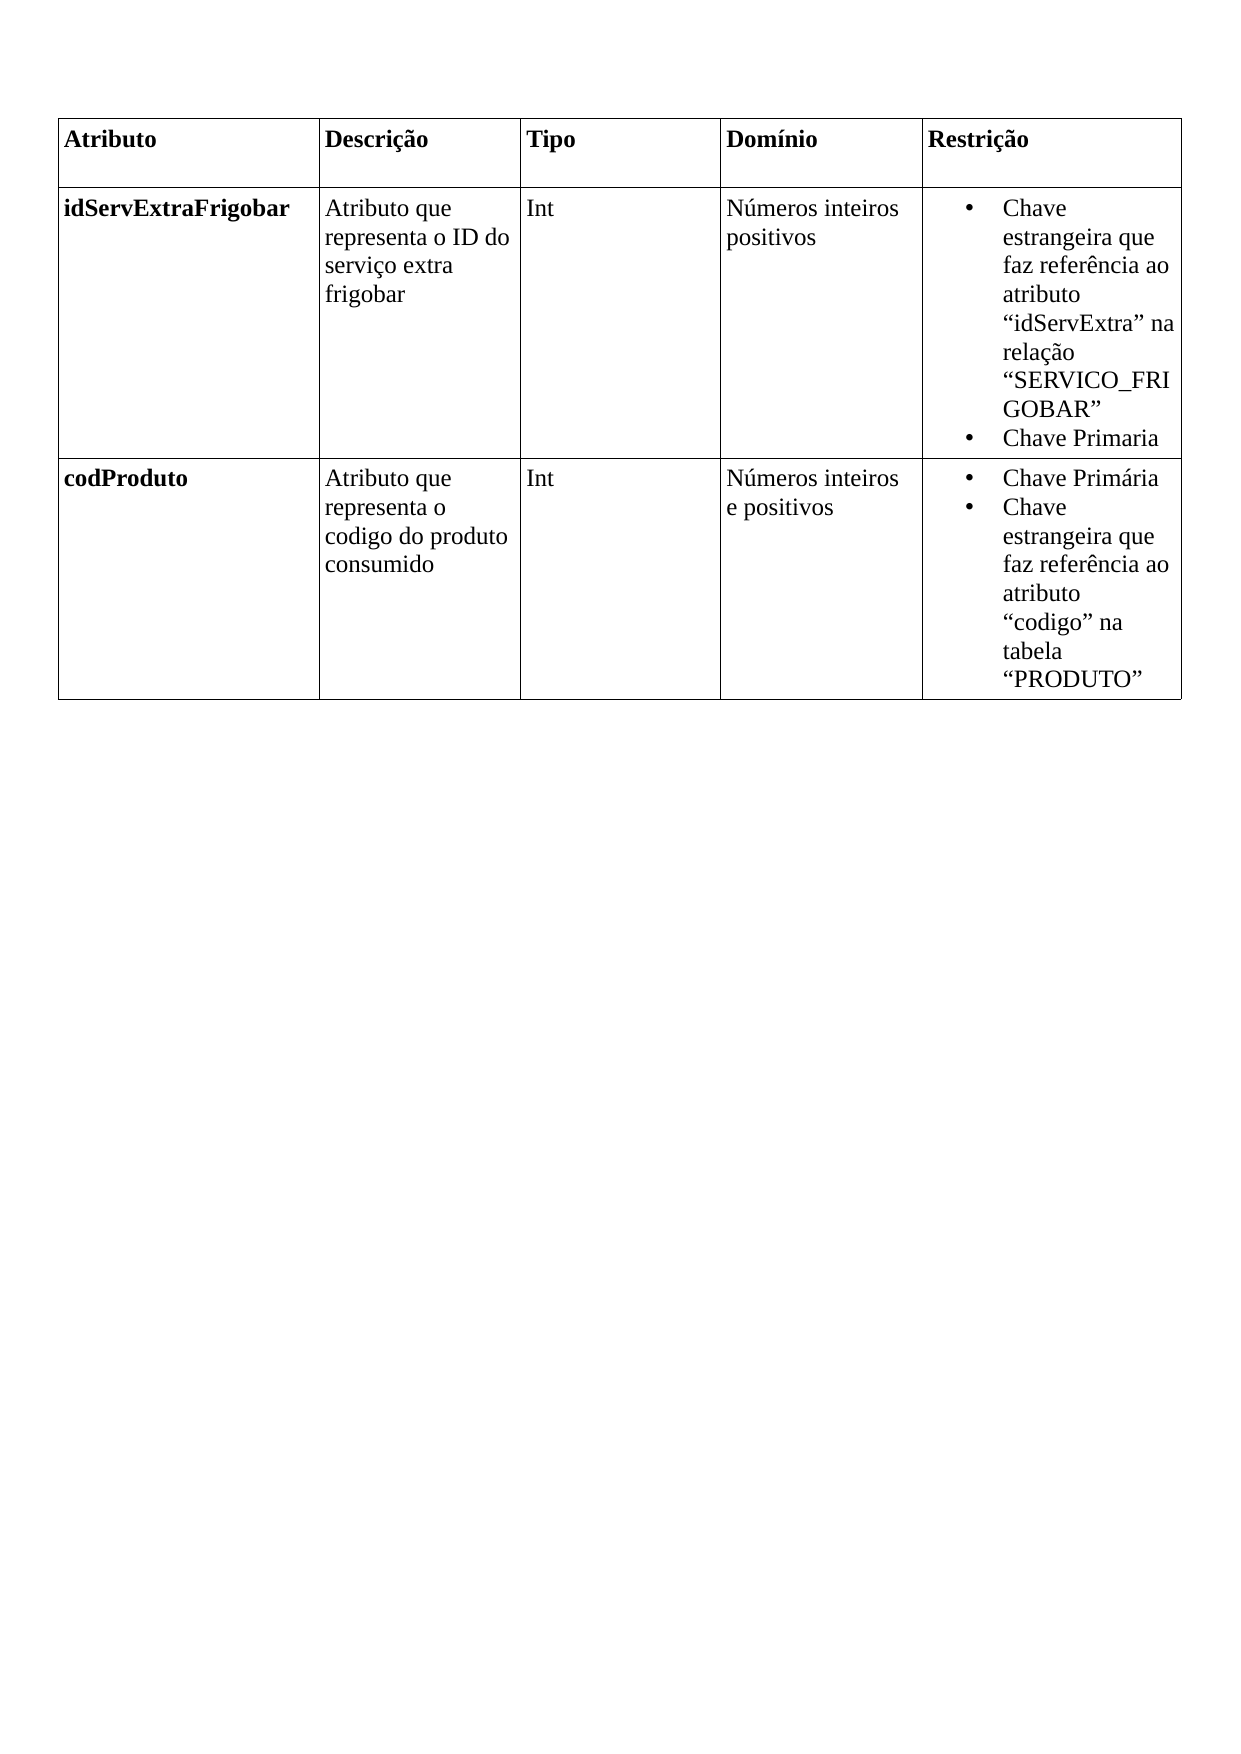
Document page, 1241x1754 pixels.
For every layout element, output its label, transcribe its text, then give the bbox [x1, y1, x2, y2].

table_cell codProduto [59, 459, 319, 699]
table_cell Int [521, 459, 720, 699]
table_cell Atributo que representa o codigo do produto consumido [320, 459, 520, 699]
table_cell Tipo [521, 119, 720, 187]
table_cell Números inteiros e positivos [721, 459, 922, 699]
table_cell Descrição [320, 119, 520, 187]
table_cell Chave estrangeira que faz referência ao atributo “idServExtra” na relação “SERVICO_FRIGOBAR” Chave Primaria [923, 188, 1181, 457]
table_cell Chave Primária Chave estrangeira que faz referência ao atributo “codigo” na tabela “PRODUTO” [923, 459, 1181, 699]
table_cell Int [521, 188, 720, 457]
table_cell Números inteiros positivos [721, 188, 922, 457]
table_cell Atributo que representa o ID do serviço extra frigobar [320, 188, 520, 457]
table_cell Domínio [721, 119, 922, 187]
table_cell idServExtraFrigobar [59, 188, 319, 457]
table_cell Atributo [59, 119, 319, 187]
table_cell Restrição [923, 119, 1181, 187]
